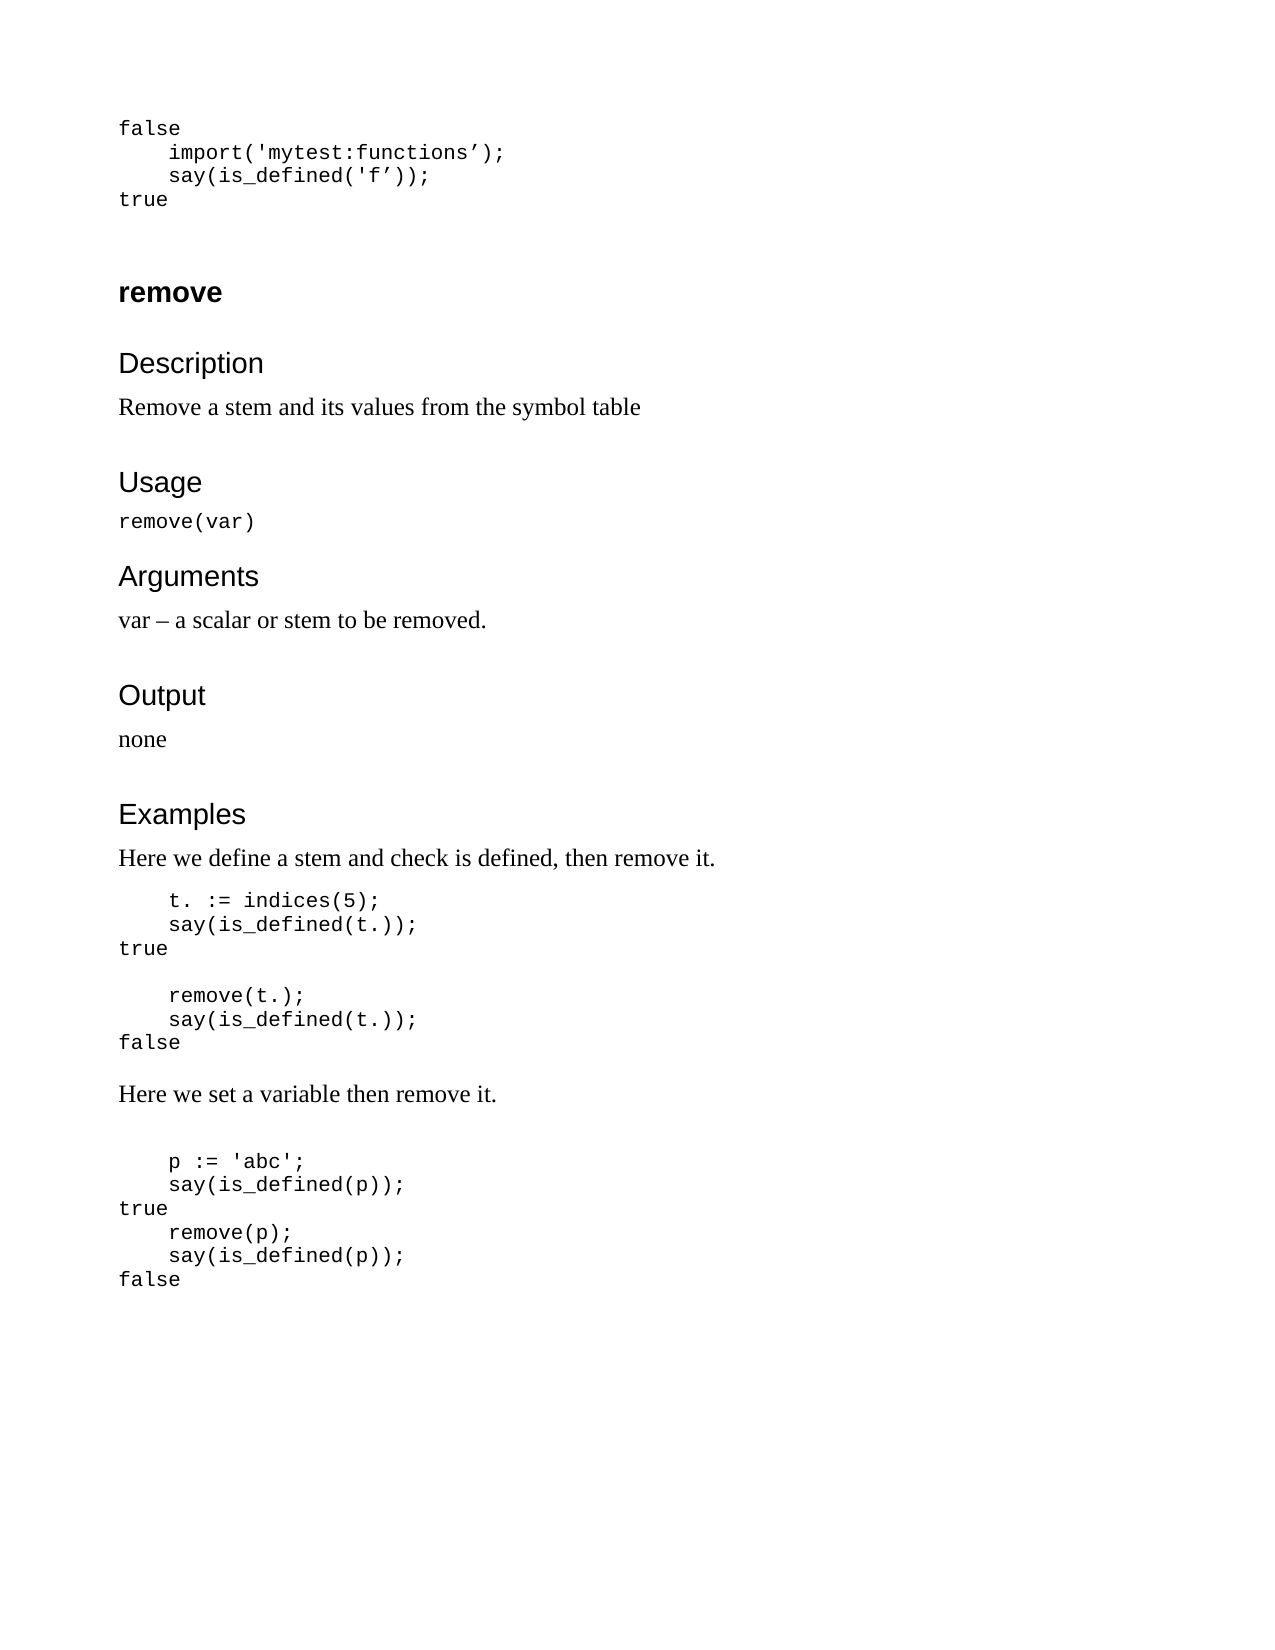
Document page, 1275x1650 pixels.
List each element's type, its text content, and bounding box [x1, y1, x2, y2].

text Here we set a variable then remove it. [118, 1079, 1157, 1108]
text true [118, 1198, 1157, 1222]
subtitle Examples [118, 797, 1157, 830]
text true [118, 189, 1157, 213]
text say(is_defined(t.)); [118, 1009, 1157, 1032]
subtitle Usage [118, 465, 1157, 498]
text false [118, 118, 1157, 142]
text false [118, 1269, 1157, 1293]
text say(is_defined(p)); [118, 1174, 1157, 1198]
text import('mytest:functions’); [118, 142, 1157, 165]
text remove(var) [118, 511, 1157, 534]
subtitle Arguments [118, 559, 1157, 593]
text say(is_defined(t.)); [118, 914, 1157, 938]
text var – a scalar or stem to be removed. [118, 606, 1157, 634]
text say(is_defined(p)); [118, 1245, 1157, 1269]
text true [118, 938, 1157, 961]
text say(is_defined('f’)); [118, 165, 1157, 189]
text none [118, 724, 1157, 753]
subtitle Output [118, 678, 1157, 712]
subtitle Description [118, 346, 1157, 380]
text Remove a stem and its values from the symbol table [118, 392, 1157, 421]
text t. := indices(5); [118, 890, 1157, 914]
text remove(p); [118, 1222, 1157, 1245]
text Here we define a stem and check is defined, then remove it. [118, 843, 1157, 872]
subtitle remove [118, 275, 1157, 309]
text p := 'abc'; [118, 1151, 1157, 1174]
text false [118, 1032, 1157, 1056]
text remove(t.); [118, 985, 1157, 1009]
